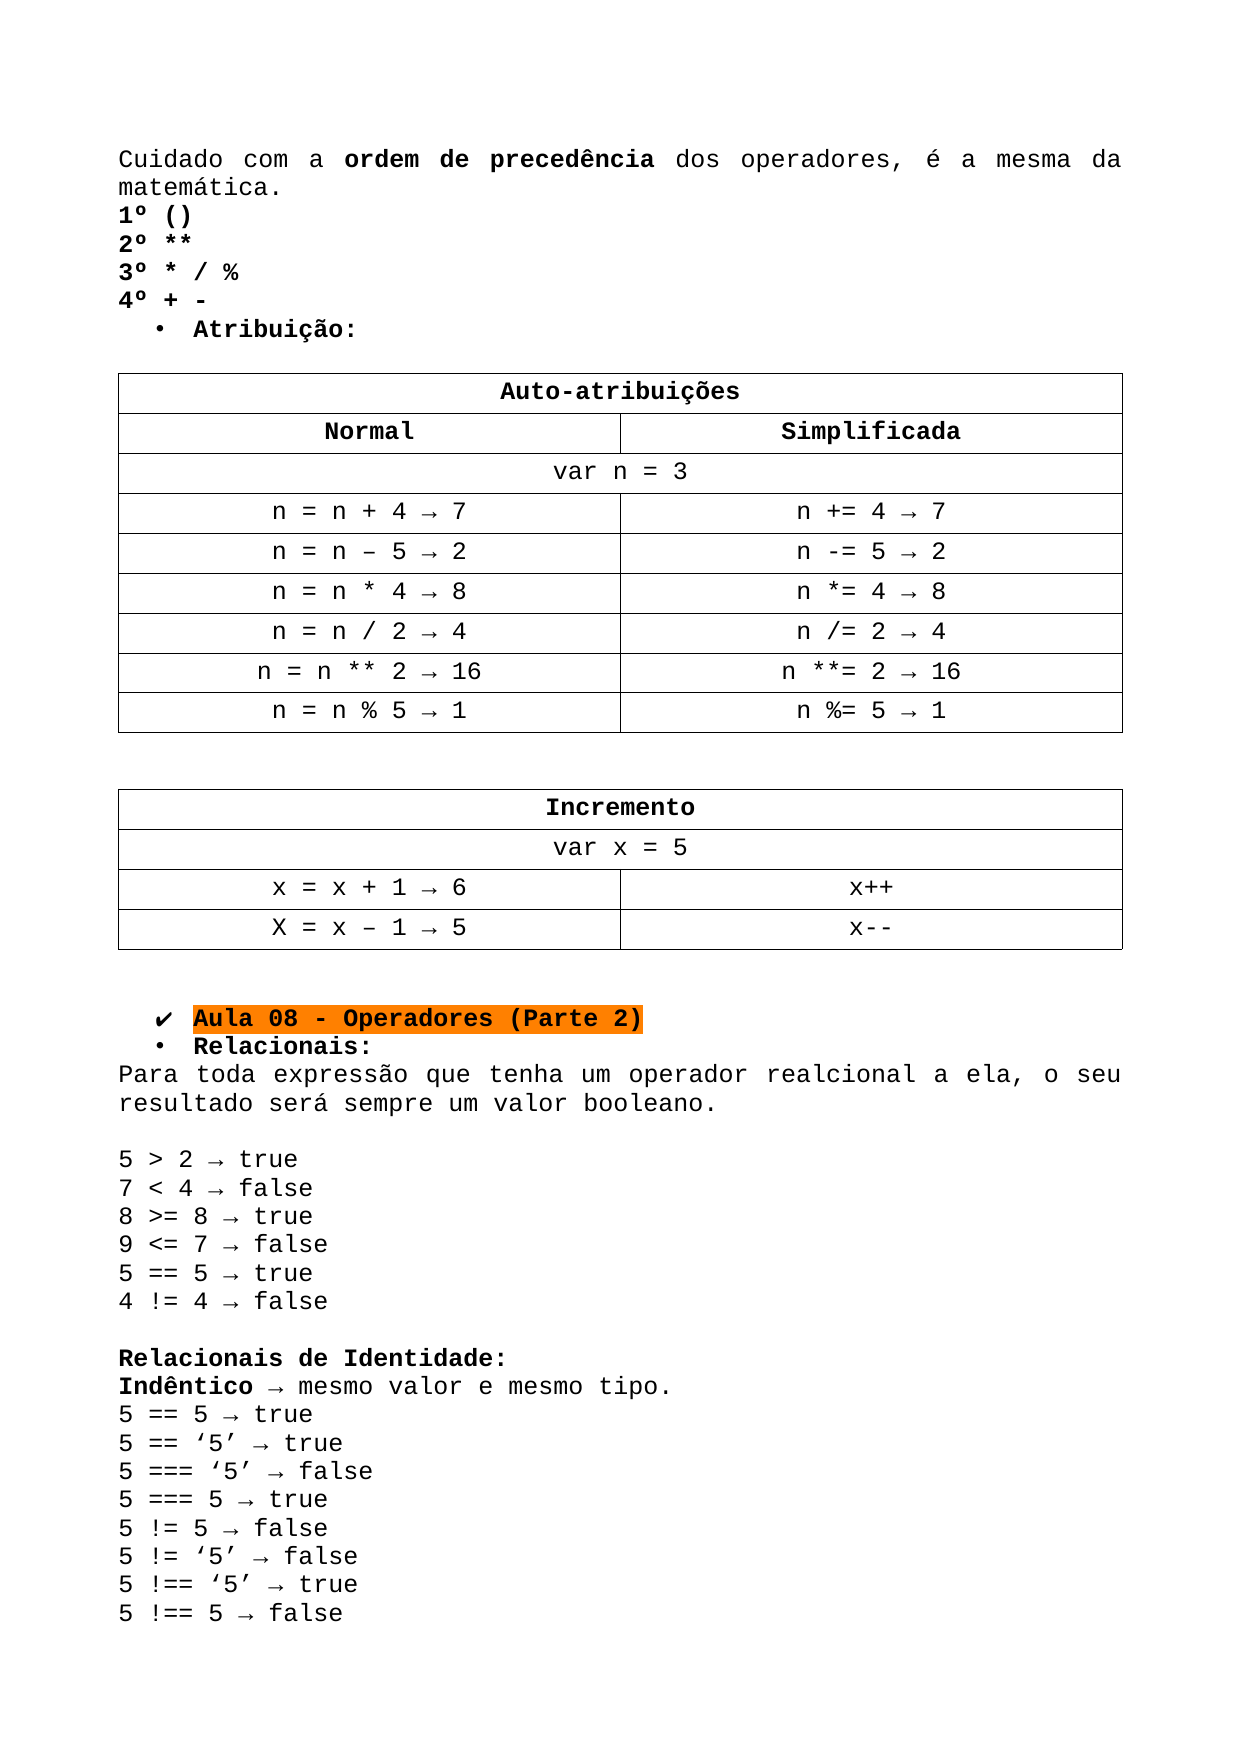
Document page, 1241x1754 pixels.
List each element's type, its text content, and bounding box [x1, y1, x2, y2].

table_cell x++ [621, 870, 1122, 909]
list Relacionais: [156, 1034, 1122, 1062]
text 7 < 4 → false [118, 1175, 1122, 1204]
table_cell n = n % 5 → 1 [119, 693, 620, 732]
text 5 == 5 → true [118, 1260, 1122, 1289]
text 5 === 5 → true [118, 1487, 1122, 1515]
table_cell var n = 3 [119, 454, 1122, 493]
table_cell n += 4 → 7 [621, 494, 1122, 533]
text 5 != 5 → false [118, 1515, 1122, 1544]
table_cell n = n + 4 → 7 [119, 494, 620, 533]
table_cell n /= 2 → 4 [621, 614, 1122, 652]
table_cell Normal [119, 414, 620, 453]
text 5 != ‘5’ → false [118, 1544, 1122, 1572]
text 5 == 5 → true [118, 1402, 1122, 1430]
text 5 !== ‘5’ → true [118, 1572, 1122, 1600]
table_cell n = n – 5 → 2 [119, 534, 620, 573]
text 3º * / % [118, 260, 1122, 288]
table_cell n = n ** 2 → 16 [119, 654, 620, 692]
text Para toda expressão que tenha um operador realcional a ela, o seu resultado será sempre um valor booleano. [118, 1062, 1122, 1119]
table_cell n **= 2 → 16 [621, 654, 1122, 692]
text 5 == ‘5’ → true [118, 1430, 1122, 1459]
table_cell x-- [621, 910, 1122, 948]
table_cell n *= 4 → 8 [621, 574, 1122, 612]
table_cell n -= 5 → 2 [621, 534, 1122, 573]
text Indêntico → mesmo valor e mesmo tipo. [118, 1374, 1122, 1402]
list Aula 08 - Operadores (Parte 2) [156, 1005, 1122, 1034]
table_cell X = x – 1 → 5 [119, 910, 620, 948]
table_cell n = n * 4 → 8 [119, 574, 620, 612]
text 8 >= 8 → true [118, 1204, 1122, 1232]
text 5 !== 5 → false [118, 1600, 1122, 1629]
table_cell n = n / 2 → 4 [119, 614, 620, 652]
table_cell Simplificada [621, 414, 1122, 453]
text Relacionais de Identidade: [118, 1345, 1122, 1374]
text 9 <= 7 → false [118, 1232, 1122, 1260]
table_cell x = x + 1 → 6 [119, 870, 620, 909]
text 5 === ‘5’ → false [118, 1459, 1122, 1487]
text 1º () [118, 203, 1122, 231]
text 5 > 2 → true [118, 1147, 1122, 1175]
table_cell var x = 5 [119, 830, 1122, 869]
table_cell n %= 5 → 1 [621, 693, 1122, 732]
table_header Incremento [119, 790, 1122, 829]
table_header Auto-atribuições [119, 374, 1122, 413]
list Atribuição: [156, 316, 1122, 345]
text 2º ** [118, 231, 1122, 260]
text 4 != 4 → false [118, 1289, 1122, 1317]
text 4º + - [118, 288, 1122, 316]
text Cuidado com a ordem de precedência dos operadores, é a mesma da matemática. [118, 146, 1122, 203]
